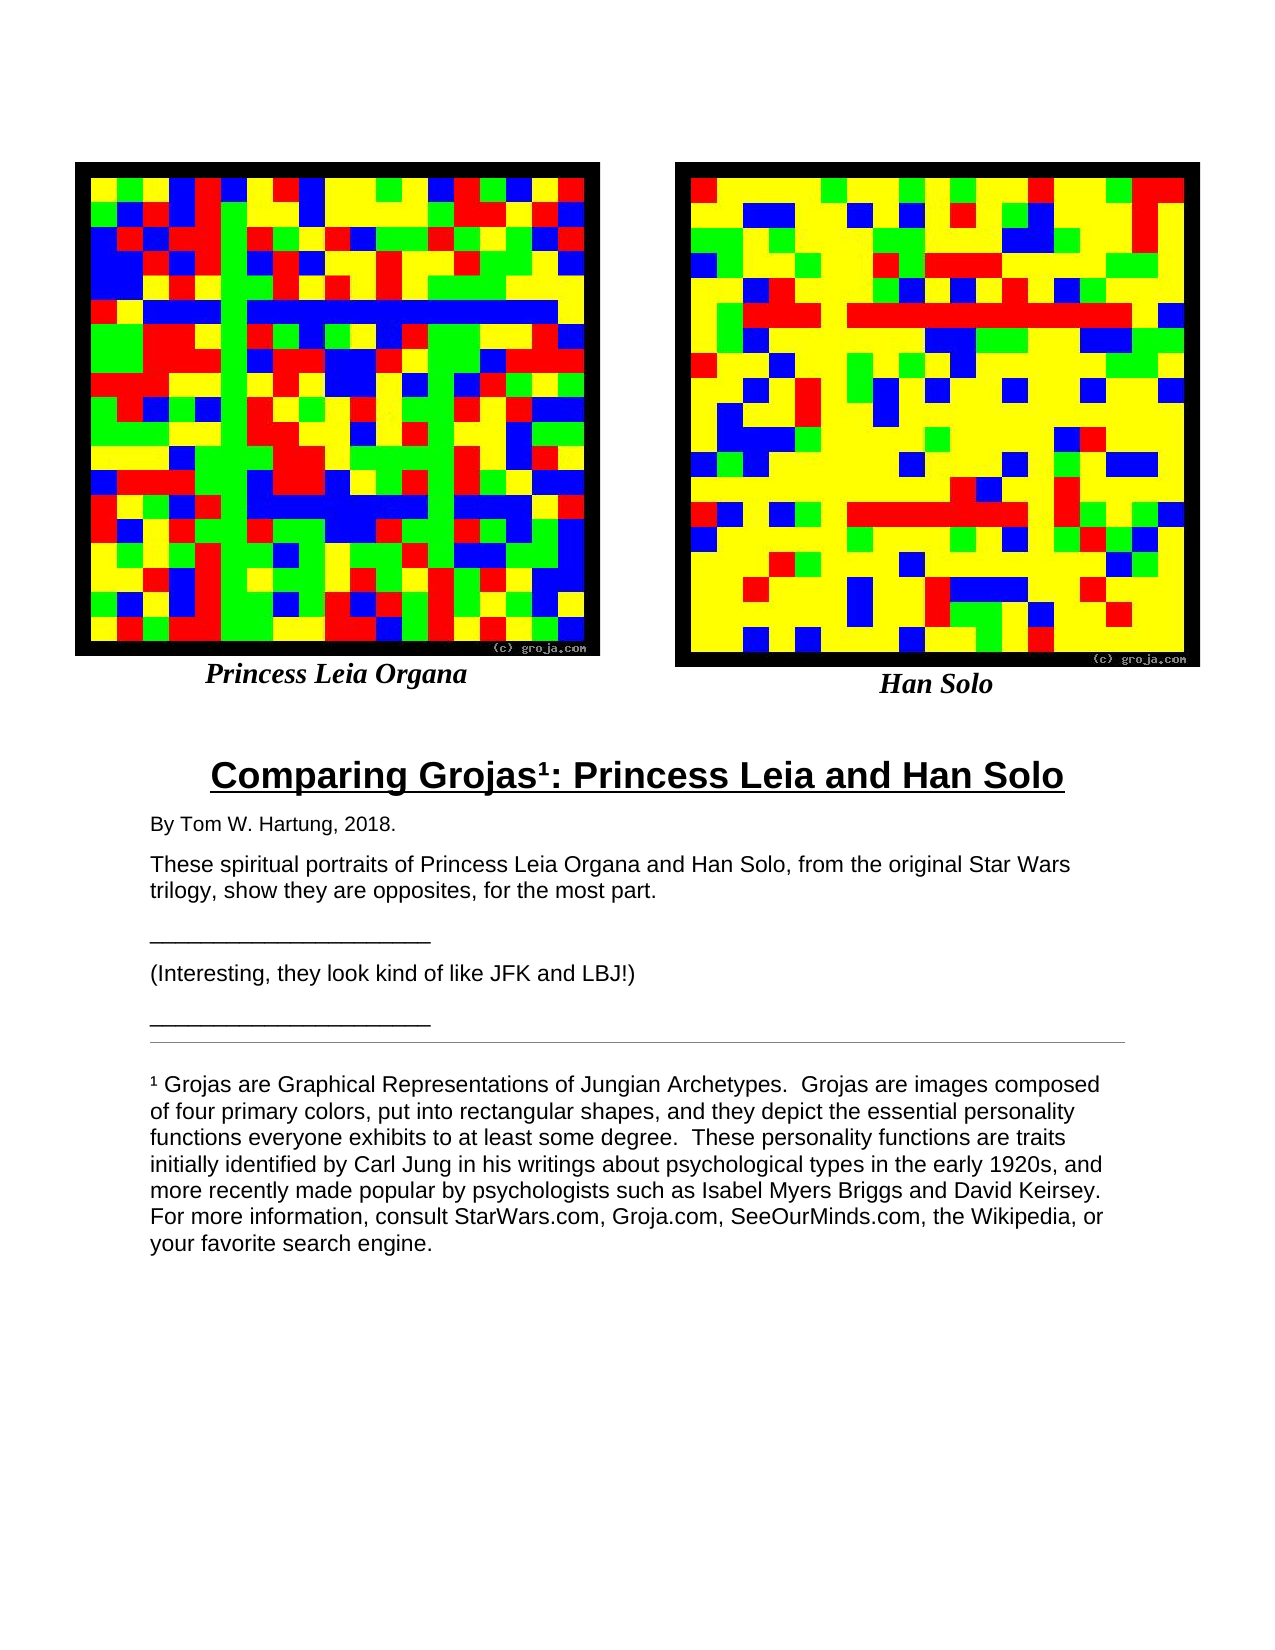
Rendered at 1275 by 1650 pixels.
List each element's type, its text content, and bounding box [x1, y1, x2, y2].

text ¹ Grojas are Graphical Representations of Jungian Archetypes. Grojas are images composed of four primary colors, put into rectangular shapes, and they depict the essential personality functions everyone exhibits to at least some degree. These personality functions are traits initially identified by Carl Jung in his writings about psychological types in the early 1920s, and more recently made popular by psychologists such as Isabel Myers Briggs and David Keirsey. For more information, consult StarWars.com, Groja.com, SeeOurMinds.com, the Wikipedia, or your favorite search engine. [150, 1071, 1125, 1256]
picture [75, 162, 600, 656]
text Princess Leia Organa [75, 656, 600, 689]
picture [675, 162, 1200, 667]
text ______________________ [150, 918, 1125, 944]
text By Tom W. Hartung, 2018. [150, 812, 1125, 836]
text (Interesting, they look kind of like JFK and LBJ!) [150, 959, 1125, 986]
text ______________________ [150, 1001, 1125, 1027]
text Han Solo [675, 667, 1200, 700]
text These spiritual portraits of Princess Leia Organa and Han Solo, from the original Star Wars trilogy, show they are opposites, for the most part. [150, 851, 1125, 903]
text Comparing Grojas¹: Princess Leia and Han Solo [150, 753, 1125, 797]
